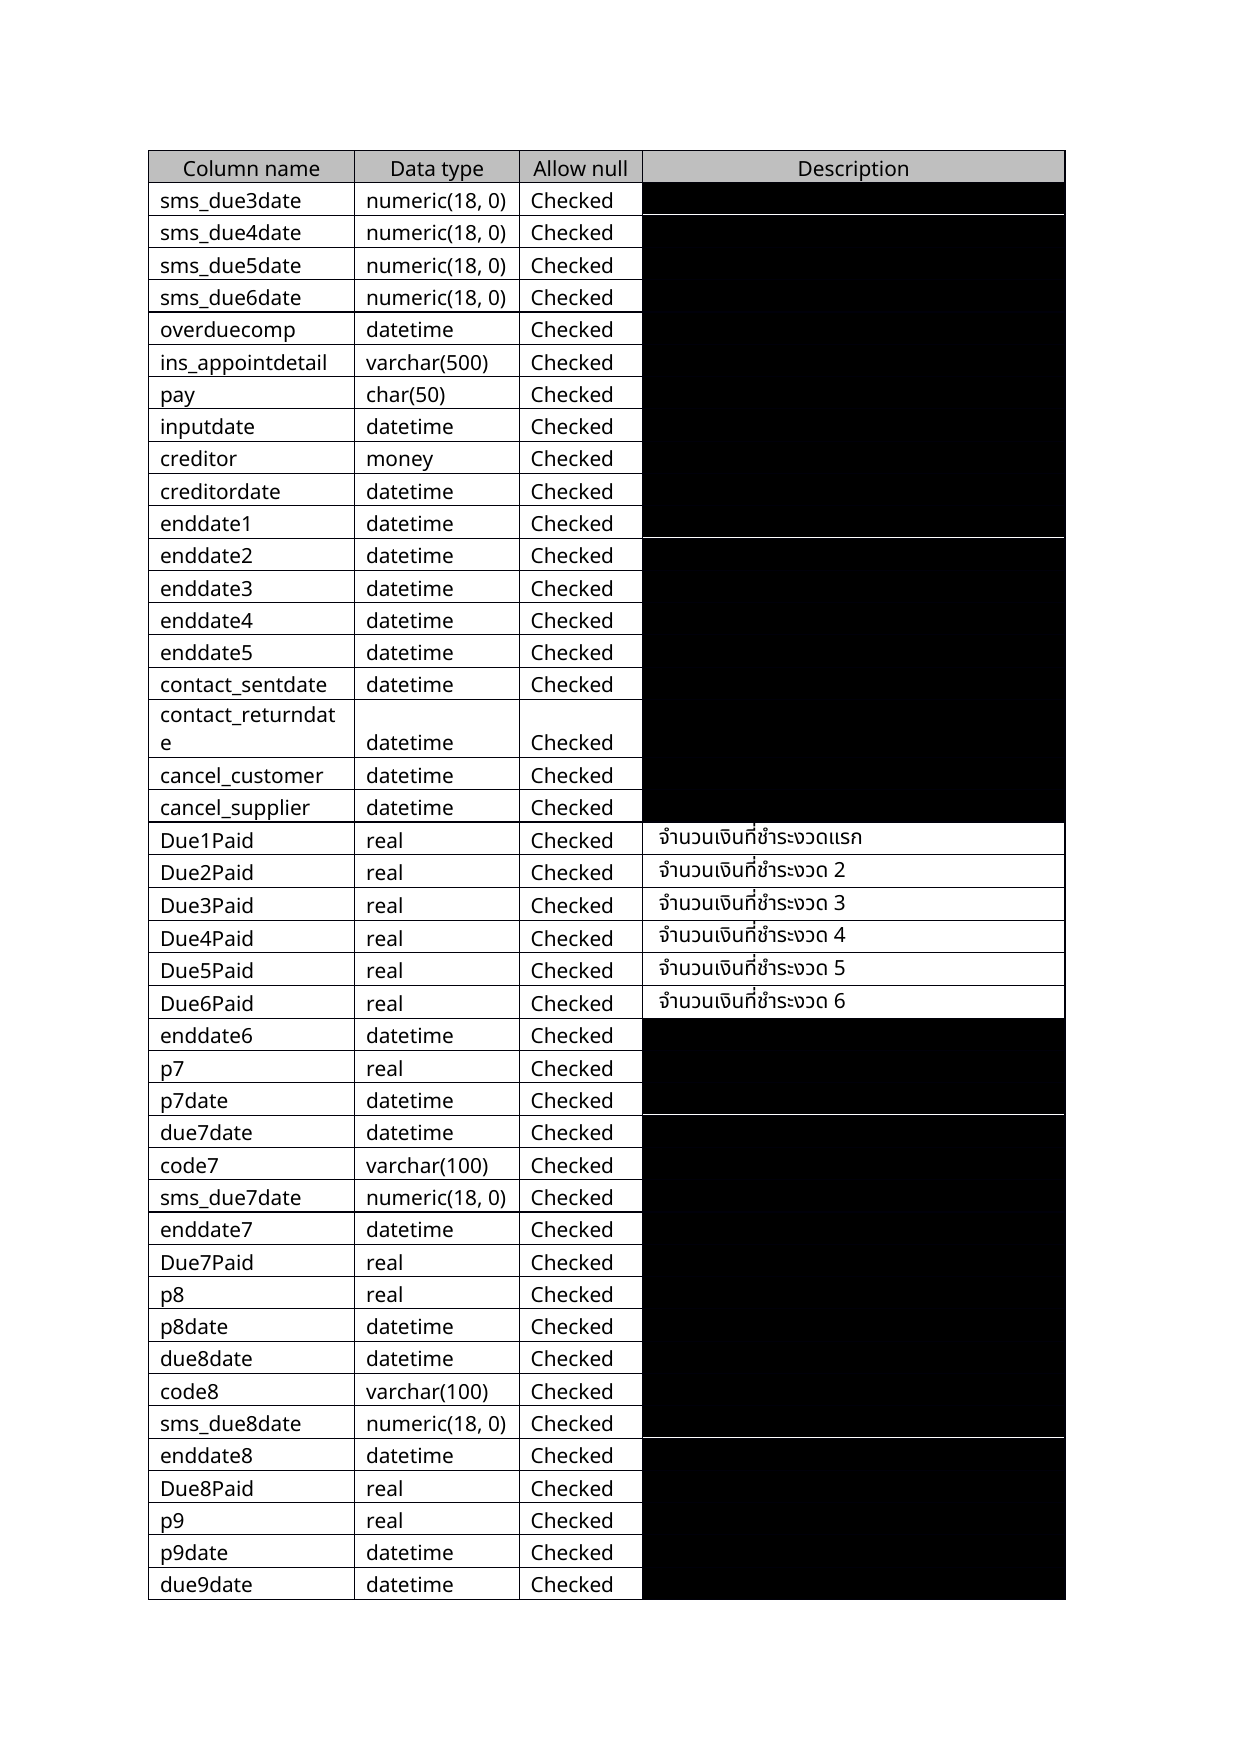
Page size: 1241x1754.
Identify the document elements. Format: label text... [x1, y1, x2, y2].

table_cell datetime [355, 1535, 519, 1567]
table_cell Checked [520, 700, 642, 757]
table_cell [1066, 1211, 1178, 1244]
table_cell [643, 668, 1064, 699]
table_cell enddate6 [149, 1019, 354, 1050]
table_cell [1066, 1244, 1178, 1276]
table_cell [1066, 1276, 1178, 1308]
table_cell Checked [520, 216, 642, 247]
table_cell [1066, 1018, 1178, 1050]
table_cell numeric(18, 0) [355, 280, 519, 311]
table_cell datetime [355, 668, 519, 699]
table_cell numeric(18, 0) [355, 183, 519, 214]
table_cell Checked [520, 345, 642, 376]
table_cell [1066, 538, 1178, 570]
table_cell [1066, 821, 1178, 854]
table_cell [643, 1277, 1064, 1308]
table_cell cancel_supplier [149, 790, 354, 821]
table_cell Checked [520, 758, 642, 789]
table_cell Checked [520, 1245, 642, 1276]
table_cell numeric(18, 0) [355, 1180, 519, 1211]
table_cell จำนวนเงินที่ชำระงวด 4 [643, 921, 1064, 952]
table_cell datetime [355, 1568, 519, 1599]
table_cell Checked [520, 603, 642, 634]
table_cell datetime [355, 758, 519, 789]
table_cell contact_sentdate [149, 668, 354, 699]
table_cell [643, 506, 1064, 537]
table_cell [1066, 1082, 1178, 1114]
table_cell Checked [520, 855, 642, 887]
table_cell [643, 280, 1064, 311]
table_cell p7date [149, 1083, 354, 1114]
table_cell [643, 790, 1064, 821]
table_cell datetime [355, 1342, 519, 1373]
table_cell Due3Paid [149, 888, 354, 919]
table_cell [643, 1083, 1064, 1114]
table_cell datetime [355, 603, 519, 634]
table_cell char(50) [355, 377, 519, 408]
table_cell Checked [520, 539, 642, 570]
table_cell Due1Paid [149, 823, 354, 854]
table_cell Checked [520, 888, 642, 919]
table_cell varchar(500) [355, 345, 519, 376]
table_cell datetime [355, 1309, 519, 1341]
table_cell p8 [149, 1277, 354, 1308]
table_header [1066, 150, 1178, 182]
table_cell [1066, 1470, 1178, 1502]
table_cell จำนวนเงินที่ชำระงวด 3 [643, 888, 1064, 919]
table_cell [1066, 182, 1178, 214]
table_cell enddate3 [149, 571, 354, 602]
table_cell pay [149, 377, 354, 408]
table_cell Checked [520, 823, 642, 854]
table_cell Checked [520, 1083, 642, 1114]
table_cell [1066, 247, 1178, 279]
table_cell code8 [149, 1374, 354, 1405]
table_cell real [355, 986, 519, 1018]
table_cell enddate2 [149, 539, 354, 570]
table_cell datetime [355, 1019, 519, 1050]
table_cell contact_returndate [149, 700, 354, 757]
table_cell due9date [149, 1568, 354, 1599]
table_cell datetime [355, 1439, 519, 1470]
table_cell [1066, 505, 1178, 537]
table_header Data type [355, 151, 519, 182]
table_cell Checked [520, 986, 642, 1018]
table_cell [1066, 667, 1178, 699]
table_cell sms_due3date [149, 183, 354, 214]
table_cell datetime [355, 1213, 519, 1244]
table_cell real [355, 888, 519, 919]
table_cell [643, 1245, 1064, 1276]
table_cell due8date [149, 1342, 354, 1373]
table_cell money [355, 442, 519, 473]
table_cell datetime [355, 506, 519, 537]
table_cell [1066, 634, 1178, 667]
table_cell creditor [149, 442, 354, 473]
table_cell ins_appointdetail [149, 345, 354, 376]
table_cell [1066, 1502, 1178, 1534]
table_cell datetime [355, 1116, 519, 1147]
table_cell Checked [520, 1309, 642, 1341]
table_cell Checked [520, 377, 642, 408]
table_cell Checked [520, 474, 642, 505]
table_cell real [355, 1245, 519, 1276]
table_cell Checked [520, 280, 642, 311]
table_cell [1066, 1405, 1178, 1437]
table_cell enddate1 [149, 506, 354, 537]
table_cell [643, 1051, 1064, 1082]
table_cell varchar(100) [355, 1374, 519, 1405]
table_cell inputdate [149, 409, 354, 441]
table_cell real [355, 921, 519, 952]
table_cell real [355, 855, 519, 887]
table_cell sms_due4date [149, 216, 354, 247]
table_cell [643, 758, 1064, 789]
table_cell real [355, 953, 519, 985]
table_cell overduecomp [149, 313, 354, 344]
table_cell sms_due8date [149, 1406, 354, 1437]
table_cell Checked [520, 1180, 642, 1211]
table_cell [643, 1342, 1064, 1373]
table_cell [1066, 757, 1178, 789]
table_cell [643, 183, 1064, 214]
table_cell code7 [149, 1148, 354, 1179]
table_cell [1066, 376, 1178, 408]
table_cell [643, 1213, 1064, 1244]
table_cell [1066, 1147, 1178, 1179]
table_cell numeric(18, 0) [355, 216, 519, 247]
table_cell datetime [355, 700, 519, 757]
table_cell [643, 377, 1064, 408]
table_cell [643, 635, 1064, 667]
table_cell p9 [149, 1503, 354, 1534]
table_cell [643, 571, 1064, 602]
table_cell varchar(100) [355, 1148, 519, 1179]
table_cell Checked [520, 183, 642, 214]
table_cell จำนวนเงินที่ชำระงวด 6 [643, 986, 1064, 1018]
table_cell Checked [520, 1051, 642, 1082]
table_cell Checked [520, 1471, 642, 1502]
table_cell [643, 1148, 1064, 1179]
table_cell Due7Paid [149, 1245, 354, 1276]
table_cell enddate4 [149, 603, 354, 634]
table_cell datetime [355, 474, 519, 505]
table_cell [643, 1406, 1064, 1437]
table_cell real [355, 1277, 519, 1308]
table_cell Checked [520, 1213, 642, 1244]
table_cell [1066, 408, 1178, 441]
table_cell [1066, 1050, 1178, 1082]
table_cell [1066, 887, 1178, 919]
table_cell [643, 1503, 1064, 1534]
table_cell [1066, 602, 1178, 634]
table_cell enddate5 [149, 635, 354, 667]
table_cell datetime [355, 1083, 519, 1114]
table_cell enddate7 [149, 1213, 354, 1244]
table_cell Checked [520, 668, 642, 699]
table_cell [643, 1019, 1064, 1050]
table_cell Due5Paid [149, 953, 354, 985]
table_cell datetime [355, 635, 519, 667]
table_cell datetime [355, 571, 519, 602]
table_cell [643, 700, 1064, 757]
table_cell Checked [520, 1439, 642, 1470]
table_cell [643, 313, 1064, 344]
table_cell [643, 409, 1064, 441]
table_cell [643, 1309, 1064, 1341]
table_cell Checked [520, 1374, 642, 1405]
table_cell [1066, 570, 1178, 602]
table_cell [1066, 344, 1178, 376]
table_cell [643, 539, 1064, 570]
table_cell [643, 1568, 1064, 1599]
table_cell Checked [520, 409, 642, 441]
table_cell [643, 442, 1064, 473]
table_cell sms_due6date [149, 280, 354, 311]
table_cell datetime [355, 539, 519, 570]
table_cell [643, 1439, 1064, 1470]
table_cell [643, 474, 1064, 505]
table_cell Checked [520, 1342, 642, 1373]
table_header Description [643, 151, 1064, 182]
table_cell [643, 1374, 1064, 1405]
table_cell sms_due5date [149, 248, 354, 279]
table_cell due7date [149, 1116, 354, 1147]
table_cell p8date [149, 1309, 354, 1341]
table_cell [643, 345, 1064, 376]
table_cell [1066, 473, 1178, 505]
table_cell Due2Paid [149, 855, 354, 887]
table_cell [1066, 1373, 1178, 1405]
table_cell [1066, 311, 1178, 344]
table_cell Checked [520, 1535, 642, 1567]
table_cell [1066, 1567, 1178, 1599]
table_cell creditordate [149, 474, 354, 505]
table_cell datetime [355, 313, 519, 344]
table_cell cancel_customer [149, 758, 354, 789]
table_cell [643, 1116, 1064, 1147]
table_cell Due8Paid [149, 1471, 354, 1502]
table_cell Checked [520, 506, 642, 537]
table_cell จำนวนเงินที่ชำระงวด 2 [643, 855, 1064, 887]
table_cell [643, 1471, 1064, 1502]
table_cell numeric(18, 0) [355, 248, 519, 279]
table_cell p9date [149, 1535, 354, 1567]
table_cell [1066, 441, 1178, 473]
table_cell Checked [520, 1406, 642, 1437]
table_cell [1066, 699, 1178, 757]
table_cell [1066, 279, 1178, 311]
table_cell Checked [520, 248, 642, 279]
table_cell real [355, 1471, 519, 1502]
table_cell Checked [520, 1568, 642, 1599]
table_cell [1066, 1341, 1178, 1373]
table_cell [1066, 1115, 1178, 1147]
table_cell Checked [520, 571, 642, 602]
table_cell p7 [149, 1051, 354, 1082]
table_cell Checked [520, 953, 642, 985]
table_cell real [355, 1503, 519, 1534]
table_cell [1066, 854, 1178, 887]
table_cell [643, 216, 1064, 247]
table_cell Checked [520, 442, 642, 473]
table_cell Checked [520, 921, 642, 952]
table_header Allow null [520, 151, 642, 182]
table_cell real [355, 1051, 519, 1082]
table_cell real [355, 823, 519, 854]
table_cell Checked [520, 1277, 642, 1308]
table_cell [643, 603, 1064, 634]
table_cell Checked [520, 1019, 642, 1050]
table_cell จำนวนเงินที่ชำระงวด 5 [643, 953, 1064, 985]
table_cell [1066, 789, 1178, 821]
table_cell Checked [520, 635, 642, 667]
table_cell enddate8 [149, 1439, 354, 1470]
table_cell จำนวนเงินที่ชำระงวดแรก [643, 823, 1064, 854]
table_header Column name [149, 151, 354, 182]
table_cell [1066, 1438, 1178, 1470]
table_cell Checked [520, 1148, 642, 1179]
table_cell sms_due7date [149, 1180, 354, 1211]
table_cell Due4Paid [149, 921, 354, 952]
table_cell [643, 1535, 1064, 1567]
table_cell Due6Paid [149, 986, 354, 1018]
table_cell [1066, 920, 1178, 952]
table_cell datetime [355, 409, 519, 441]
table_cell [1066, 1308, 1178, 1341]
table_cell [1066, 1534, 1178, 1567]
table_cell Checked [520, 1116, 642, 1147]
table_cell numeric(18, 0) [355, 1406, 519, 1437]
table_cell [1066, 215, 1178, 247]
table_cell Checked [520, 1503, 642, 1534]
table_cell [643, 248, 1064, 279]
table_cell [1066, 952, 1178, 985]
table_cell [1066, 985, 1178, 1018]
table_cell [1066, 1179, 1178, 1211]
table_cell [643, 1180, 1064, 1211]
table_cell Checked [520, 790, 642, 821]
table_cell Checked [520, 313, 642, 344]
table_cell datetime [355, 790, 519, 821]
